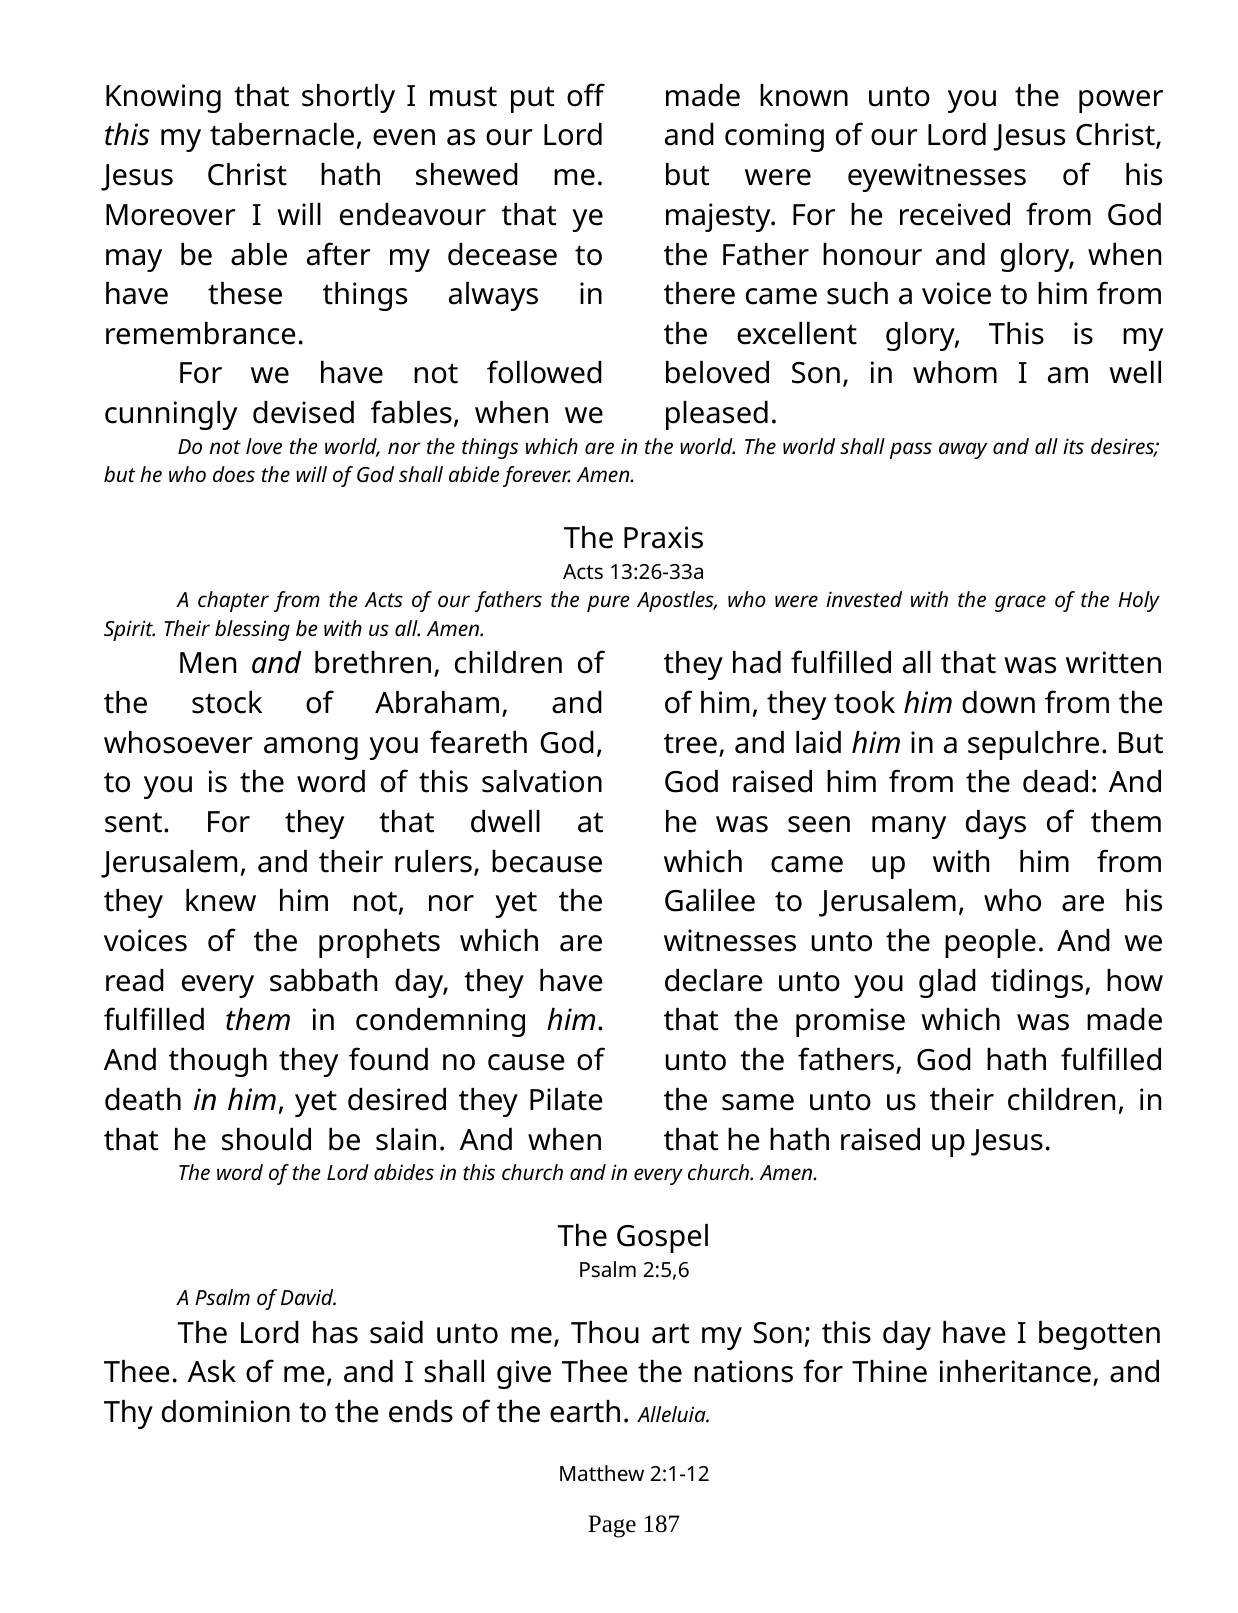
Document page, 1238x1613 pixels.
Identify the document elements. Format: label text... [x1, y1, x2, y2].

text The Lord has said unto me, Thou art my Son; this day have I begotten Thee. Ask of me, and I shall give Thee the nations for Thine inheritance, and Thy dominion to the ends of the earth. Alleluia. [103, 1312, 1164, 1431]
text The Gospel [103, 1215, 1164, 1255]
text A chapter from the Acts of our fathers the pure Apostles, who were invested with the grace of the Holy Spirit. Their blessing be with us all. Amen. [103, 586, 1164, 642]
text they had fulfilled all that was written of him, they took him down from the tree, and laid him in a sepulchre. But God raised him from the dead: And he was seen many days of them which came up with him from Galilee to Jerusalem, who are his witnesses unto the people. And we declare unto you glad tidings, how that the promise which was made unto the fathers, God hath fulfilled the same unto us their children, in that he hath raised up Jesus. [663, 642, 1164, 1158]
text made known unto you the power and coming of our Lord Jesus Christ, but were eyewitnesses of his majesty. For he received from God the Father honour and glory, when there came such a voice to him from the excellent glory, This is my beloved Son, in whom I am well pleased. [663, 75, 1164, 432]
text The word of the Lord abides in this church and in every church. Amen. [103, 1158, 1164, 1187]
text Knowing that shortly I must put off this my tabernacle, even as our Lord Jesus Christ hath shewed me. Moreover I will endeavour that ye may be able after my decease to have these things always in remembrance. [103, 75, 604, 353]
text Men and brethren, children of the stock of Abraham, and whosoever among you feareth God, to you is the word of this salvation sent. For they that dwell at Jerusalem, and their rulers, because they knew him not, nor yet the voices of the prophets which are read every sabbath day, they have fulfilled them in condemning him. And though they found no cause of death in him, yet desired they Pilate that he should be slain. And when [103, 642, 604, 1158]
text Matthew 2:1-12 [103, 1459, 1164, 1488]
text Do not love the world, nor the things which are in the world. The world shall pass away and all its desires; but he who does the will of God shall abide forever. Amen. [103, 432, 1164, 489]
text Acts 13:26-33a [103, 557, 1164, 586]
text A Psalm of David. [103, 1283, 1164, 1312]
text The Praxis [103, 517, 1164, 557]
text For we have not followed cunningly devised fables, when we [103, 353, 604, 432]
text Psalm 2:5,6 [103, 1255, 1164, 1283]
